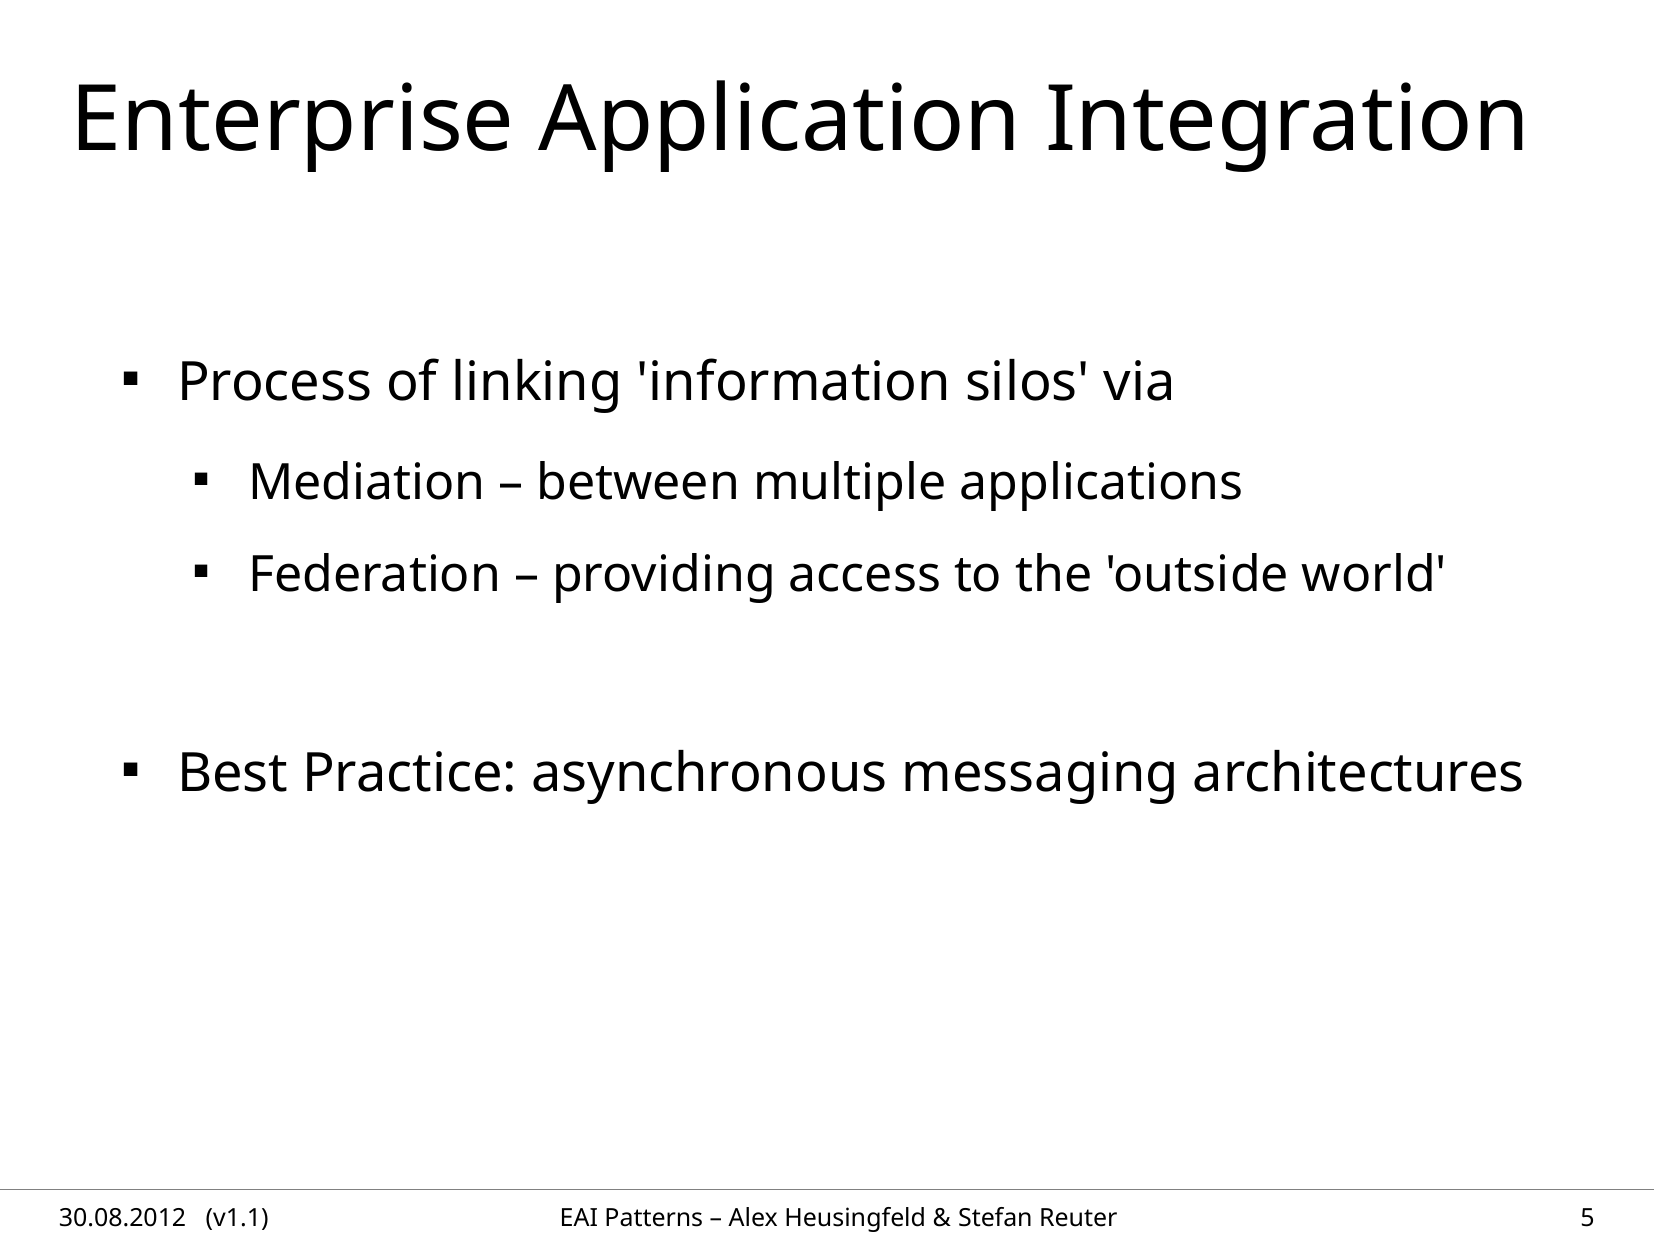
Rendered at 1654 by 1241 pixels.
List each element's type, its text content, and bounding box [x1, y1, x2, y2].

title Enterprise Application Integration [70, 23, 1583, 208]
list Process of linking 'information silos' via Mediation – between multiple applications Federation – providing access to the 'outside world' Best Practice: asynchronous messaging architectures [106, 342, 1538, 1062]
